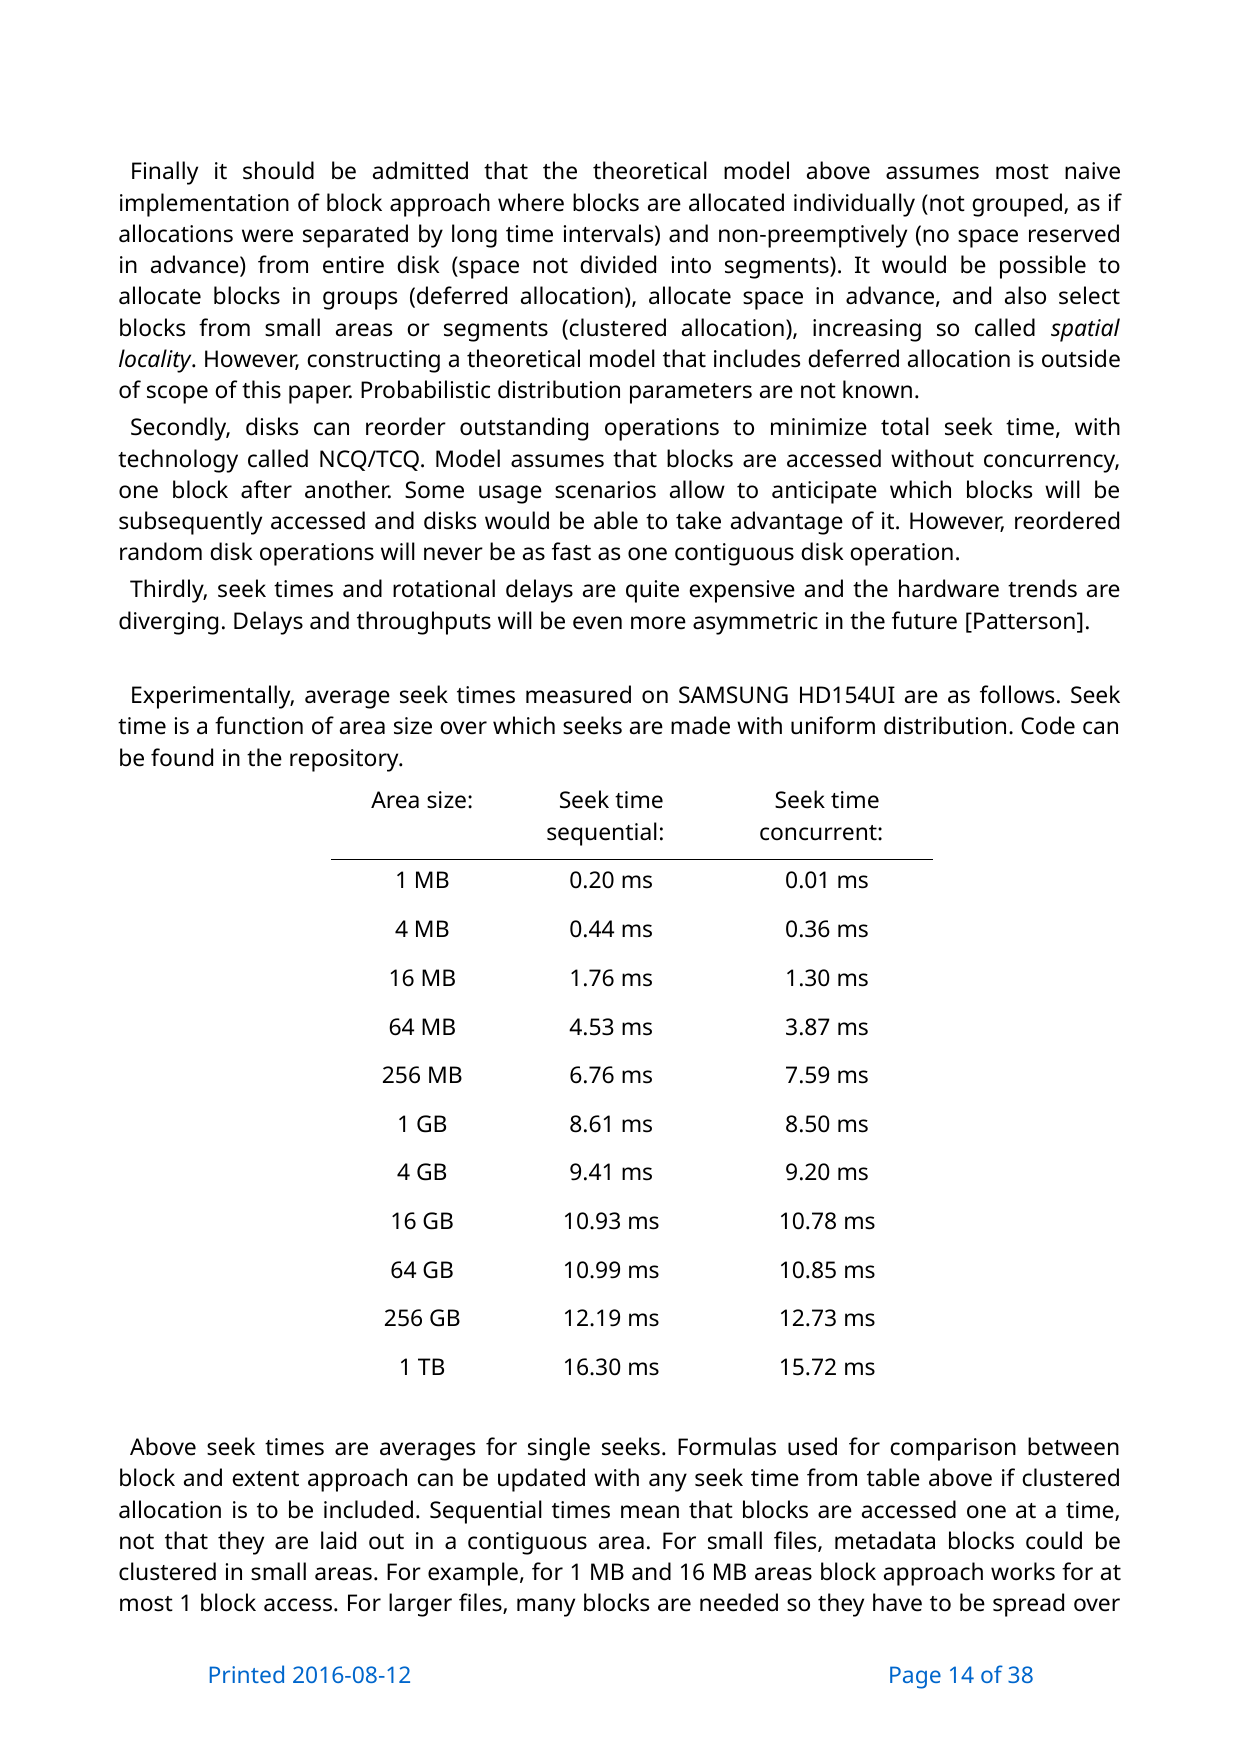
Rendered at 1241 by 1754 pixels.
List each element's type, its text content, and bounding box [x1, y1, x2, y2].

table_cell [933, 1345, 1122, 1394]
table_cell [933, 908, 1122, 956]
table_cell 1.30 ms [709, 956, 933, 1005]
table_cell 16.30 ms [501, 1345, 709, 1394]
text Above seek times are averages for single seeks. Formulas used for comparison between block and extent approach can be updated with any seek time from table above if clustered allocation is to be included. Sequential times mean that blocks are accessed one at a time, not that they are laid out in a contiguous area. For small files, metadata blocks could be clustered in small areas. For example, for 1 MB and 16 MB areas block approach works for at most 1 block access. For larger files, many blocks are needed so they have to be spread over [118, 1431, 1122, 1618]
table_cell 6.76 ms [501, 1053, 709, 1102]
table_cell 0.44 ms [501, 908, 709, 956]
table_cell 1.76 ms [501, 956, 709, 1005]
table_header Seek time concurrent: [709, 779, 933, 859]
table_cell 0.20 ms [501, 860, 709, 907]
table_cell 3.87 ms [709, 1005, 933, 1053]
table_cell [118, 1248, 331, 1297]
table_cell [933, 859, 1122, 907]
table_header Area size: [331, 779, 501, 859]
table_cell 1 MB [331, 860, 501, 907]
table_cell 4.53 ms [501, 1005, 709, 1053]
table_cell [933, 1248, 1122, 1297]
table_cell 8.50 ms [709, 1102, 933, 1151]
table_cell 12.19 ms [501, 1297, 709, 1345]
table_cell [933, 1297, 1122, 1345]
table_cell [118, 1102, 331, 1151]
text Experimentally, average seek times measured on SAMSUNG HD154UI are as follows. Seek time is a function of area size over which seeks are made with uniform distribution. Code can be found in the repository. [118, 679, 1122, 773]
table_cell 10.85 ms [709, 1248, 933, 1297]
table_cell 7.59 ms [709, 1053, 933, 1102]
table_cell [933, 1151, 1122, 1199]
table_cell 8.61 ms [501, 1102, 709, 1151]
table_cell [118, 859, 331, 907]
table_cell 1 TB [331, 1345, 501, 1394]
table_header Seek time sequential: [501, 779, 709, 859]
text Finally it should be admitted that the theoretical model above assumes most naive implementation of block approach where blocks are allocated individually (not grouped, as if allocations were separated by long time intervals) and non-preemptively (no space reserved in advance) from entire disk (space not divided into segments). It would be possible to allocate blocks in groups (deferred allocation), allocate space in advance, and also select blocks from small areas or segments (clustered allocation), increasing so called spatial locality. However, constructing a theoretical model that includes deferred allocation is outside of scope of this paper. Probabilistic distribution parameters are not known. [118, 155, 1122, 405]
table_cell 256 GB [331, 1297, 501, 1345]
table_cell 1 GB [331, 1102, 501, 1151]
table_cell [118, 1199, 331, 1248]
table_cell [118, 1005, 331, 1053]
text Secondly, disks can reorder outstanding operations to minimize total seek time, with technology called NCQ/TCQ. Model assumes that blocks are accessed without concurrency, one block after another. Some usage scenarios allow to anticipate which blocks will be subsequently accessed and disks would be able to take advantage of it. However, reordered random disk operations will never be as fast as one contiguous disk operation. [118, 411, 1122, 567]
table_header [933, 779, 1122, 859]
table_cell 64 GB [331, 1248, 501, 1297]
table_header [118, 779, 331, 859]
table_cell 9.41 ms [501, 1151, 709, 1199]
table_cell [933, 956, 1122, 1005]
table_cell [933, 1199, 1122, 1248]
table_cell [933, 1005, 1122, 1053]
table_cell 0.01 ms [709, 860, 933, 907]
table_cell [118, 1053, 331, 1102]
table_cell 12.73 ms [709, 1297, 933, 1345]
table_cell 16 GB [331, 1199, 501, 1248]
table_cell 15.72 ms [709, 1345, 933, 1394]
table_cell [118, 1297, 331, 1345]
table_cell 10.78 ms [709, 1199, 933, 1248]
table_cell 16 MB [331, 956, 501, 1005]
table_cell [118, 1151, 331, 1199]
table_cell 9.20 ms [709, 1151, 933, 1199]
table_cell 10.99 ms [501, 1248, 709, 1297]
table_cell 0.36 ms [709, 908, 933, 956]
text Thirdly, seek times and rotational delays are quite expensive and the hardware trends are diverging. Delays and throughputs will be even more asymmetric in the future [Patterson]. [118, 573, 1122, 636]
table_cell [118, 956, 331, 1005]
table_cell 4 MB [331, 908, 501, 956]
table_cell 256 MB [331, 1053, 501, 1102]
table_cell [118, 908, 331, 956]
table_cell 64 MB [331, 1005, 501, 1053]
table_cell 10.93 ms [501, 1199, 709, 1248]
table_cell [933, 1102, 1122, 1151]
table_cell [933, 1053, 1122, 1102]
table_cell [118, 1345, 331, 1394]
table_cell 4 GB [331, 1151, 501, 1199]
